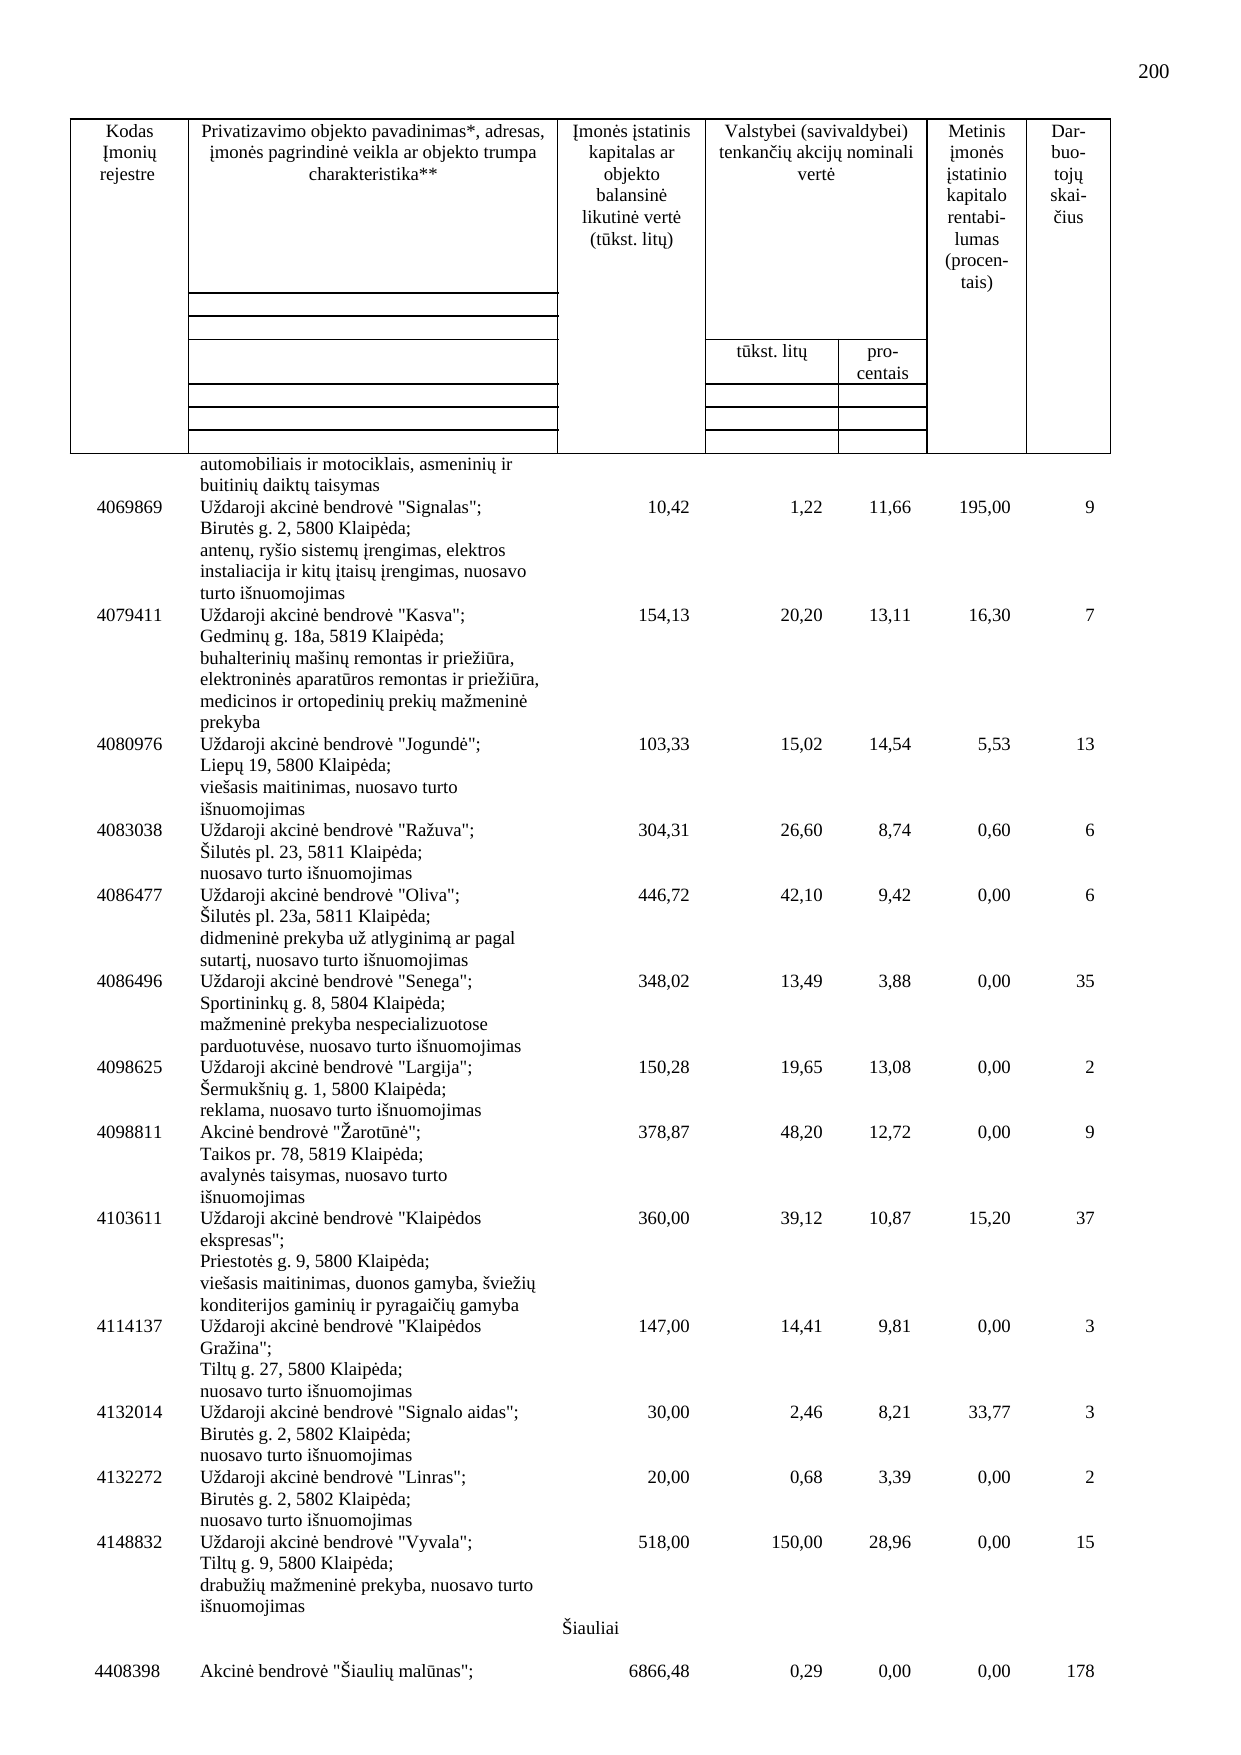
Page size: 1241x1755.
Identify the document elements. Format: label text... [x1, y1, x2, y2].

table_cell 0,00 [838, 1660, 927, 1682]
table_header Kodas Įmonių rejestre [71, 120, 188, 292]
table_cell [71, 383, 188, 406]
table_cell 0,00 [927, 884, 1026, 970]
table_cell [558, 454, 705, 496]
table_cell 0,60 [927, 819, 1026, 884]
table_cell Akcinė bendrovė "Šiaulių malūnas"; [189, 1660, 558, 1682]
table_cell 48,20 [705, 1121, 838, 1207]
table_cell 178 [1026, 1660, 1110, 1682]
table_cell [558, 429, 705, 452]
table_cell 360,00 [558, 1207, 705, 1315]
table_cell 33,77 [927, 1401, 1026, 1466]
table_header Valstybei (savivaldybei) tenkančių akcijų nominali vertė [706, 120, 926, 292]
table_header Įmonės įstatinis kapitalas ar objekto balansinė likutinė vertė (tūkst. litų) [558, 120, 705, 292]
table_cell [927, 454, 1026, 496]
table_cell 0,00 [927, 1056, 1026, 1121]
table_cell [189, 340, 557, 383]
table_header Privatizavimo objekto pavadinimas*, adresas, įmonės pagrindinė veikla ar objekto trumpa charakteristika** [189, 120, 557, 292]
table_cell [928, 383, 1026, 406]
table_cell 35 [1026, 970, 1110, 1056]
table_cell 30,00 [558, 1401, 705, 1466]
table_cell 26,60 [705, 819, 838, 884]
table_cell 0,00 [927, 1531, 1026, 1617]
table_cell [1027, 339, 1110, 383]
table_cell Uždaroji akcinė bendrovė "Signalo aidas"; Birutės g. 2, 5802 Klaipėda; nuosavo turto išnuomojimas [189, 1401, 558, 1466]
table_cell 14,54 [838, 733, 927, 819]
table_cell 0,29 [705, 1660, 838, 1682]
table_cell 4079411 [70, 604, 188, 733]
table_cell 14,41 [705, 1315, 838, 1401]
table_cell automobiliais ir motociklais, asmeninių ir buitinių daiktų taisymas [189, 454, 558, 496]
table_cell 2 [1026, 1056, 1110, 1121]
table_cell 3,88 [838, 970, 927, 1056]
table_cell [1027, 383, 1110, 406]
table_cell [705, 454, 838, 496]
table_cell pro-centais [839, 340, 926, 383]
table_cell 39,12 [705, 1207, 838, 1315]
table_cell Uždaroji akcinė bendrovė "Kasva"; Gedminų g. 18a, 5819 Klaipėda; buhalterinių mašinų remontas ir priežiūra, elektroninės aparatūros remontas ir priežiūra, medicinos ir ortopedinių prekių mažmeninė prekyba [189, 604, 558, 733]
table_cell 103,33 [558, 733, 705, 819]
table_cell [706, 292, 926, 315]
table_cell [1027, 406, 1110, 429]
table_cell 150,28 [558, 1056, 705, 1121]
table_cell [928, 292, 1026, 315]
table_cell 0,00 [927, 1121, 1026, 1207]
table_cell 0,00 [927, 1466, 1026, 1531]
table_cell [1027, 429, 1110, 452]
table_cell Uždaroji akcinė bendrovė "Signalas"; Birutės g. 2, 5800 Klaipėda; antenų, ryšio sistemų įrengimas, elektros instaliacija ir kitų įtaisų įrengimas, nuosavo turto išnuomojimas [189, 496, 558, 603]
table_cell [71, 292, 188, 315]
table_cell 9 [1026, 1121, 1110, 1207]
table_cell 4069869 [70, 496, 188, 603]
table_cell 15,20 [927, 1207, 1026, 1315]
table_cell Šiauliai [70, 1617, 1110, 1660]
table_cell 16,30 [927, 604, 1026, 733]
table_cell 37 [1026, 1207, 1110, 1315]
table_cell [558, 383, 705, 406]
table_cell [558, 315, 705, 338]
table_cell 195,00 [927, 496, 1026, 603]
table_cell 4086496 [70, 970, 188, 1056]
table_cell [189, 385, 557, 406]
table_cell [706, 408, 838, 429]
table_cell [839, 431, 926, 452]
table_cell Uždaroji akcinė bendrovė "Oliva"; Šilutės pl. 23a, 5811 Klaipėda; didmeninė prekyba už atlyginimą ar pagal sutartį, nuosavo turto išnuomojimas [189, 884, 558, 970]
table_cell [71, 315, 188, 338]
table_cell 4132014 [70, 1401, 188, 1466]
table_cell 13,49 [705, 970, 838, 1056]
table_cell Akcinė bendrovė "Žarotūnė"; Taikos pr. 78, 5819 Klaipėda; avalynės taisymas, nuosavo turto išnuomojimas [189, 1121, 558, 1207]
table_cell 19,65 [705, 1056, 838, 1121]
table_cell 4408398 [70, 1660, 188, 1682]
table_cell [71, 406, 188, 429]
table_cell 5,53 [927, 733, 1026, 819]
table_cell [189, 294, 557, 315]
table_cell 0,00 [927, 1660, 1026, 1682]
table_cell 4103611 [70, 1207, 188, 1315]
table_cell 3,39 [838, 1466, 927, 1531]
table_cell 6 [1026, 884, 1110, 970]
table_cell [189, 317, 557, 338]
table_cell 20,00 [558, 1466, 705, 1531]
table_cell 4098625 [70, 1056, 188, 1121]
table_cell 12,72 [838, 1121, 927, 1207]
table_header Dar-buo-tojų skai-čius [1027, 120, 1110, 292]
table_cell 304,31 [558, 819, 705, 884]
table_cell [1027, 292, 1110, 315]
table_cell [558, 339, 705, 383]
table_cell 13 [1026, 733, 1110, 819]
table_cell [71, 339, 188, 383]
table_cell [558, 406, 705, 429]
table_cell Uždaroji akcinė bendrovė "Klaipėdos Gražina"; Tiltų g. 27, 5800 Klaipėda; nuosavo turto išnuomojimas [189, 1315, 558, 1401]
table_cell Uždaroji akcinė bendrovė "Ražuva"; Šilutės pl. 23, 5811 Klaipėda; nuosavo turto išnuomojimas [189, 819, 558, 884]
table_cell [1027, 315, 1110, 338]
table_cell 9,81 [838, 1315, 927, 1401]
table_cell 6 [1026, 819, 1110, 884]
table_cell 2 [1026, 1466, 1110, 1531]
table_cell 3 [1026, 1315, 1110, 1401]
table_cell 8,74 [838, 819, 927, 884]
table_cell 8,21 [838, 1401, 927, 1466]
table_cell 150,00 [705, 1531, 838, 1617]
table_cell 0,00 [927, 1315, 1026, 1401]
table_cell [928, 315, 1026, 338]
table_cell 4080976 [70, 733, 188, 819]
table_cell 4148832 [70, 1531, 188, 1617]
table_cell Uždaroji akcinė bendrovė "Senega"; Sportininkų g. 8, 5804 Klaipėda; mažmeninė prekyba nespecializuotose parduotuvėse, nuosavo turto išnuomojimas [189, 970, 558, 1056]
table_cell 0,00 [927, 970, 1026, 1056]
table_cell [838, 454, 927, 496]
table_cell [706, 315, 926, 338]
table_cell 378,87 [558, 1121, 705, 1207]
table_cell 28,96 [838, 1531, 927, 1617]
table_cell Uždaroji akcinė bendrovė "Linras"; Birutės g. 2, 5802 Klaipėda; nuosavo turto išnuomojimas [189, 1466, 558, 1531]
table_cell Uždaroji akcinė bendrovė "Klaipėdos ekspresas"; Priestotės g. 9, 5800 Klaipėda; viešasis maitinimas, duonos gamyba, šviežių konditerijos gaminių ir pyragaičių gamyba [189, 1207, 558, 1315]
table_cell 446,72 [558, 884, 705, 970]
table_cell 10,87 [838, 1207, 927, 1315]
table_cell [70, 454, 188, 496]
table_cell 4086477 [70, 884, 188, 970]
table_cell 15 [1026, 1531, 1110, 1617]
table_cell [189, 431, 557, 452]
table_cell 518,00 [558, 1531, 705, 1617]
table_cell [928, 429, 1026, 452]
table_cell 13,08 [838, 1056, 927, 1121]
table_cell [839, 385, 926, 406]
table_cell 1,22 [705, 496, 838, 603]
table_cell 7 [1026, 604, 1110, 733]
table_cell [928, 339, 1026, 383]
table_cell [706, 385, 838, 406]
table_cell 2,46 [705, 1401, 838, 1466]
table_cell Uždaroji akcinė bendrovė "Vyvala"; Tiltų g. 9, 5800 Klaipėda; drabužių mažmeninė prekyba, nuosavo turto išnuomojimas [189, 1531, 558, 1617]
table_cell [558, 292, 705, 315]
table_cell [839, 408, 926, 429]
table_cell 9 [1026, 496, 1110, 603]
table_cell 6866,48 [558, 1660, 705, 1682]
table_cell 4114137 [70, 1315, 188, 1401]
table_cell 42,10 [705, 884, 838, 970]
table_cell Uždaroji akcinė bendrovė "Jogundė"; Liepų 19, 5800 Klaipėda; viešasis maitinimas, nuosavo turto išnuomojimas [189, 733, 558, 819]
table_cell 10,42 [558, 496, 705, 603]
table_header Metinis įmonės įstatinio kapitalo rentabi-lumas (procen-tais) [928, 120, 1026, 292]
table_cell 9,42 [838, 884, 927, 970]
table_cell 0,68 [705, 1466, 838, 1531]
table_cell 3 [1026, 1401, 1110, 1466]
table_cell 154,13 [558, 604, 705, 733]
table_cell [71, 429, 188, 452]
table_cell 15,02 [705, 733, 838, 819]
table_cell [189, 408, 557, 429]
table_cell [706, 431, 838, 452]
table_cell 4132272 [70, 1466, 188, 1531]
table_cell tūkst. litų [706, 340, 838, 383]
table_cell Uždaroji akcinė bendrovė "Largija"; Šermukšnių g. 1, 5800 Klaipėda; reklama, nuosavo turto išnuomojimas [189, 1056, 558, 1121]
table_cell 4098811 [70, 1121, 188, 1207]
table_cell 147,00 [558, 1315, 705, 1401]
table_cell 11,66 [838, 496, 927, 603]
table_cell 13,11 [838, 604, 927, 733]
table_cell 4083038 [70, 819, 188, 884]
table_cell [928, 406, 1026, 429]
table_cell 20,20 [705, 604, 838, 733]
table_cell 348,02 [558, 970, 705, 1056]
table_cell [1026, 454, 1110, 496]
